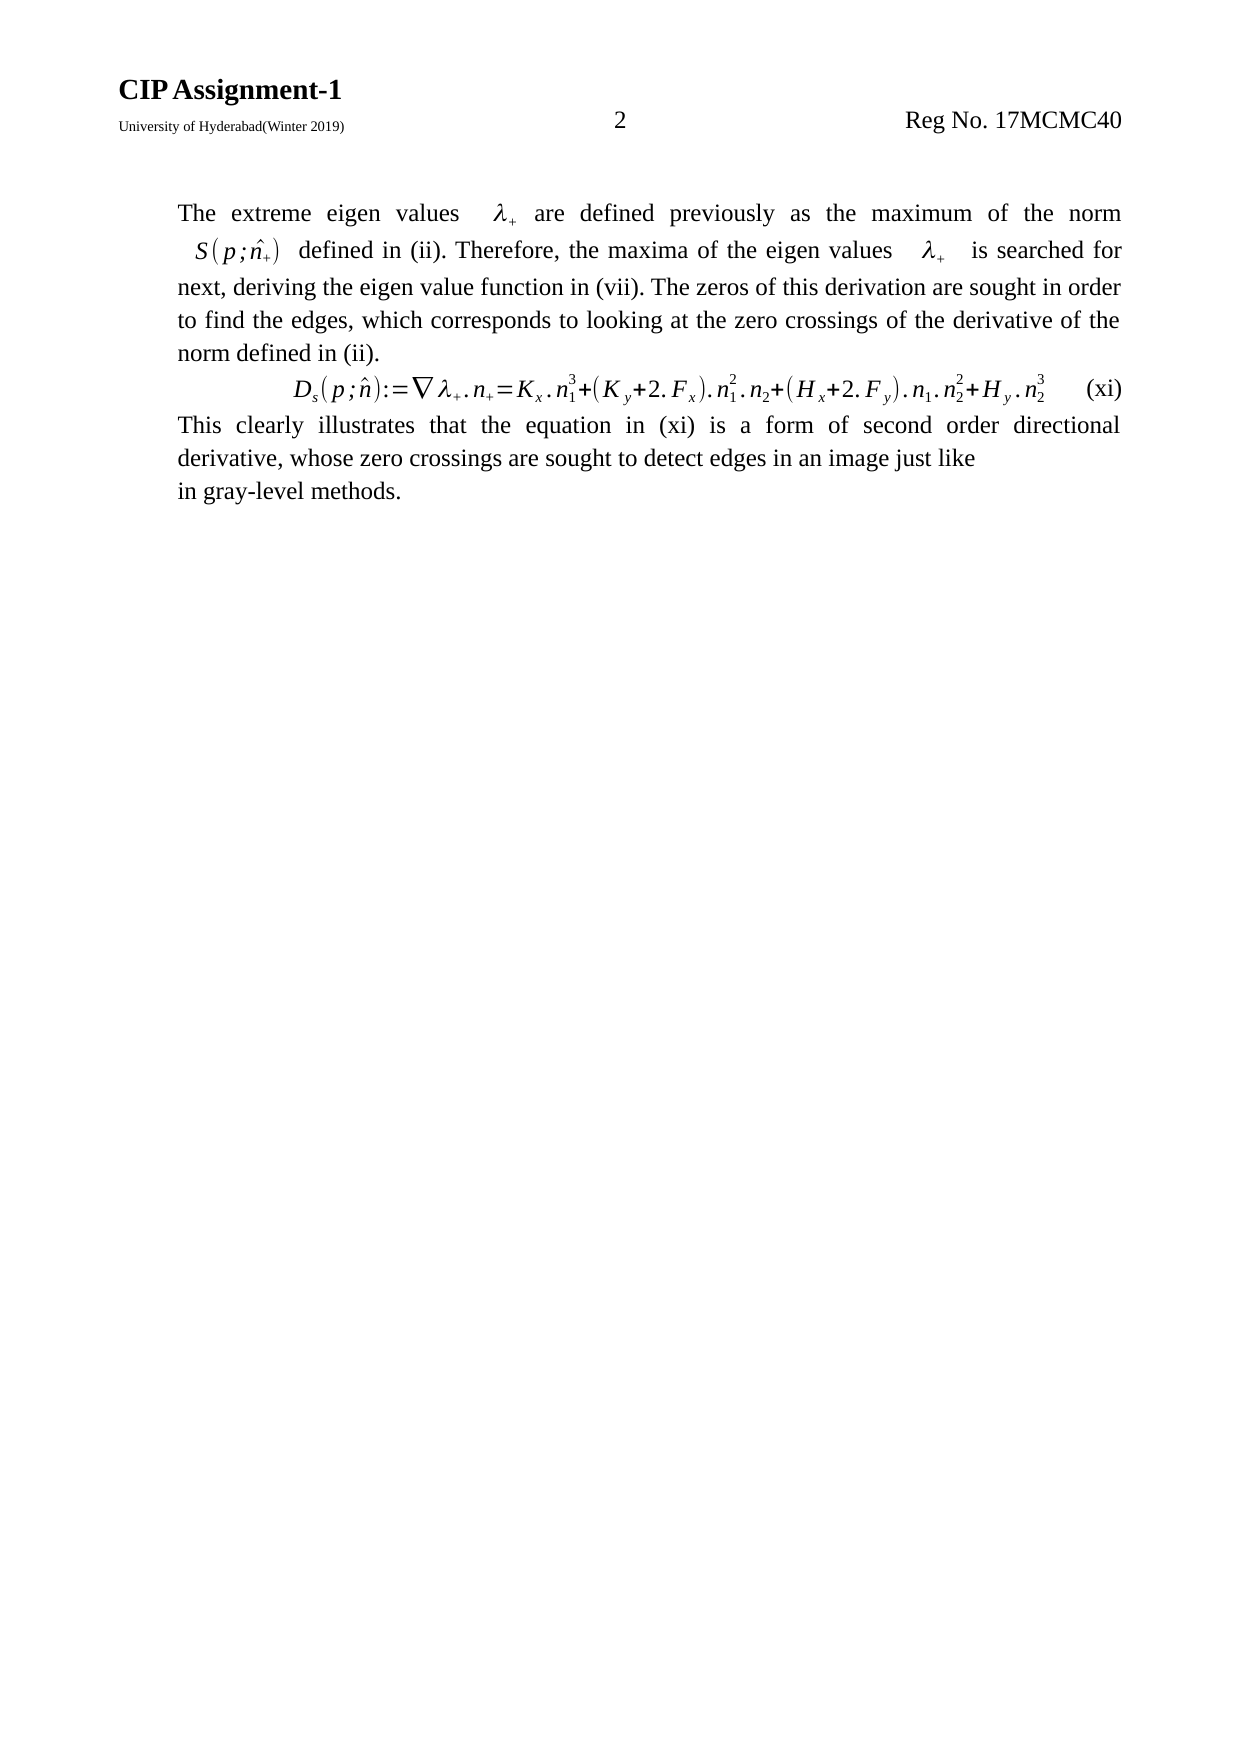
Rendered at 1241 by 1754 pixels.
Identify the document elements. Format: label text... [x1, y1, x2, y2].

text in gray-level methods. [177, 476, 1122, 505]
text (xi) [177, 371, 1122, 406]
text The extreme eigen values are defined previously as the maximum of the norm defined in (ii). Therefore, the maxima of the eigen values is searched for next, deriving the eigen value function in (vii). The zeros of this derivation are sought in order to find the edges, which corresponds to looking at the zero crossings of the derivative of the norm defined in (ii). [177, 198, 1122, 367]
text This clearly illustrates that the equation in (xi) is a form of second order directional derivative, whose zero crossings are sought to detect edges in an image just like [177, 410, 1122, 472]
